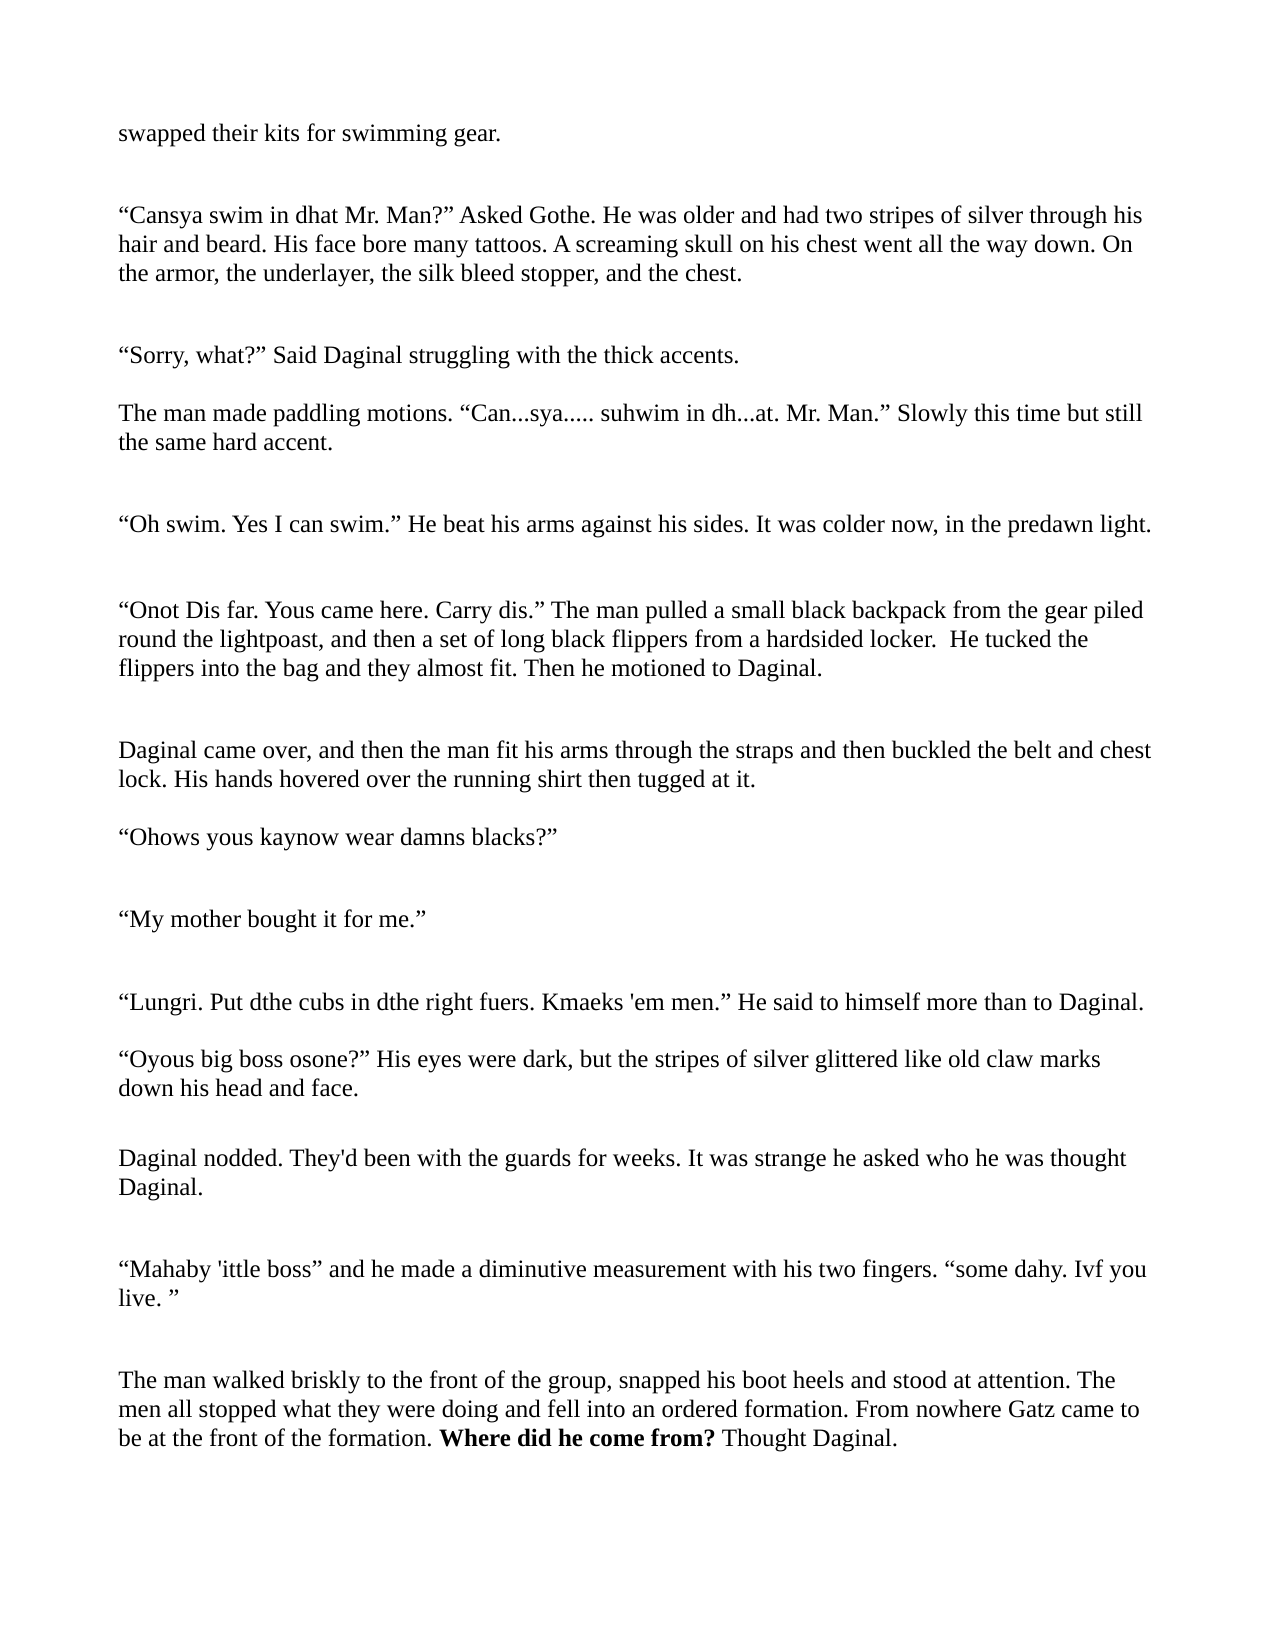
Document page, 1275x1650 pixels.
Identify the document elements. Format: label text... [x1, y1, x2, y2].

text “Sorry, what?” Said Daginal struggling with the thick accents. The man made paddling motions. “Can...sya..... suhwim in dh...at. Mr. Man.” Slowly this time but still the same hard accent. [118, 341, 1157, 456]
text “Oh swim. Yes I can swim.” He beat his arms against his sides. It was colder now, in the predawn light. “Onot Dis far. Yous came here. Carry dis.” The man pulled a small black backpack from the gear piled round the lightpoast, and then a set of long black flippers from a hardsided locker. He tucked the flippers into the bag and they almost fit. Then he motioned to Daginal. [118, 509, 1157, 682]
text “My mother bought it for me.” [118, 904, 1157, 933]
text The man walked briskly to the front of the group, snapped his boot heels and stood at attention. The men all stopped what they were doing and fell into an ordered formation. From nowhere Gatz came to be at the front of the formation. Where did he come from? Thought Daginal. [118, 1366, 1157, 1452]
text swapped their kits for swimming gear. [118, 118, 1157, 147]
text “Lungri. Put dthe cubs in dthe right fuers. Kmaeks 'em men.” He said to himself more than to Daginal. “Oyous big boss osone?” His eyes were dark, but the stripes of silver glittered like old claw marks down his head and face. [118, 987, 1157, 1102]
text “Mahaby 'ittle boss” and he made a diminutive measurement with his two fingers. “some dahy. Ivf you live. ” [118, 1254, 1157, 1312]
text “Cansya swim in dhat Mr. Man?” Asked Gothe. He was older and had two stripes of silver through his hair and beard. His face bore many tattoos. A screaming skull on his chest went all the way down. On the armor, the underlayer, the silk bleed stopper, and the chest. [118, 201, 1157, 287]
text Daginal came over, and then the man fit his arms through the straps and then buckled the belt and chest lock. His hands hovered over the running shirt then tugged at it. “Ohows yous kaynow wear damns blacks?” [118, 736, 1157, 851]
text Daginal nodded. They'd been with the guards for weeks. It was strange he asked who he was thought Daginal. [118, 1114, 1157, 1201]
